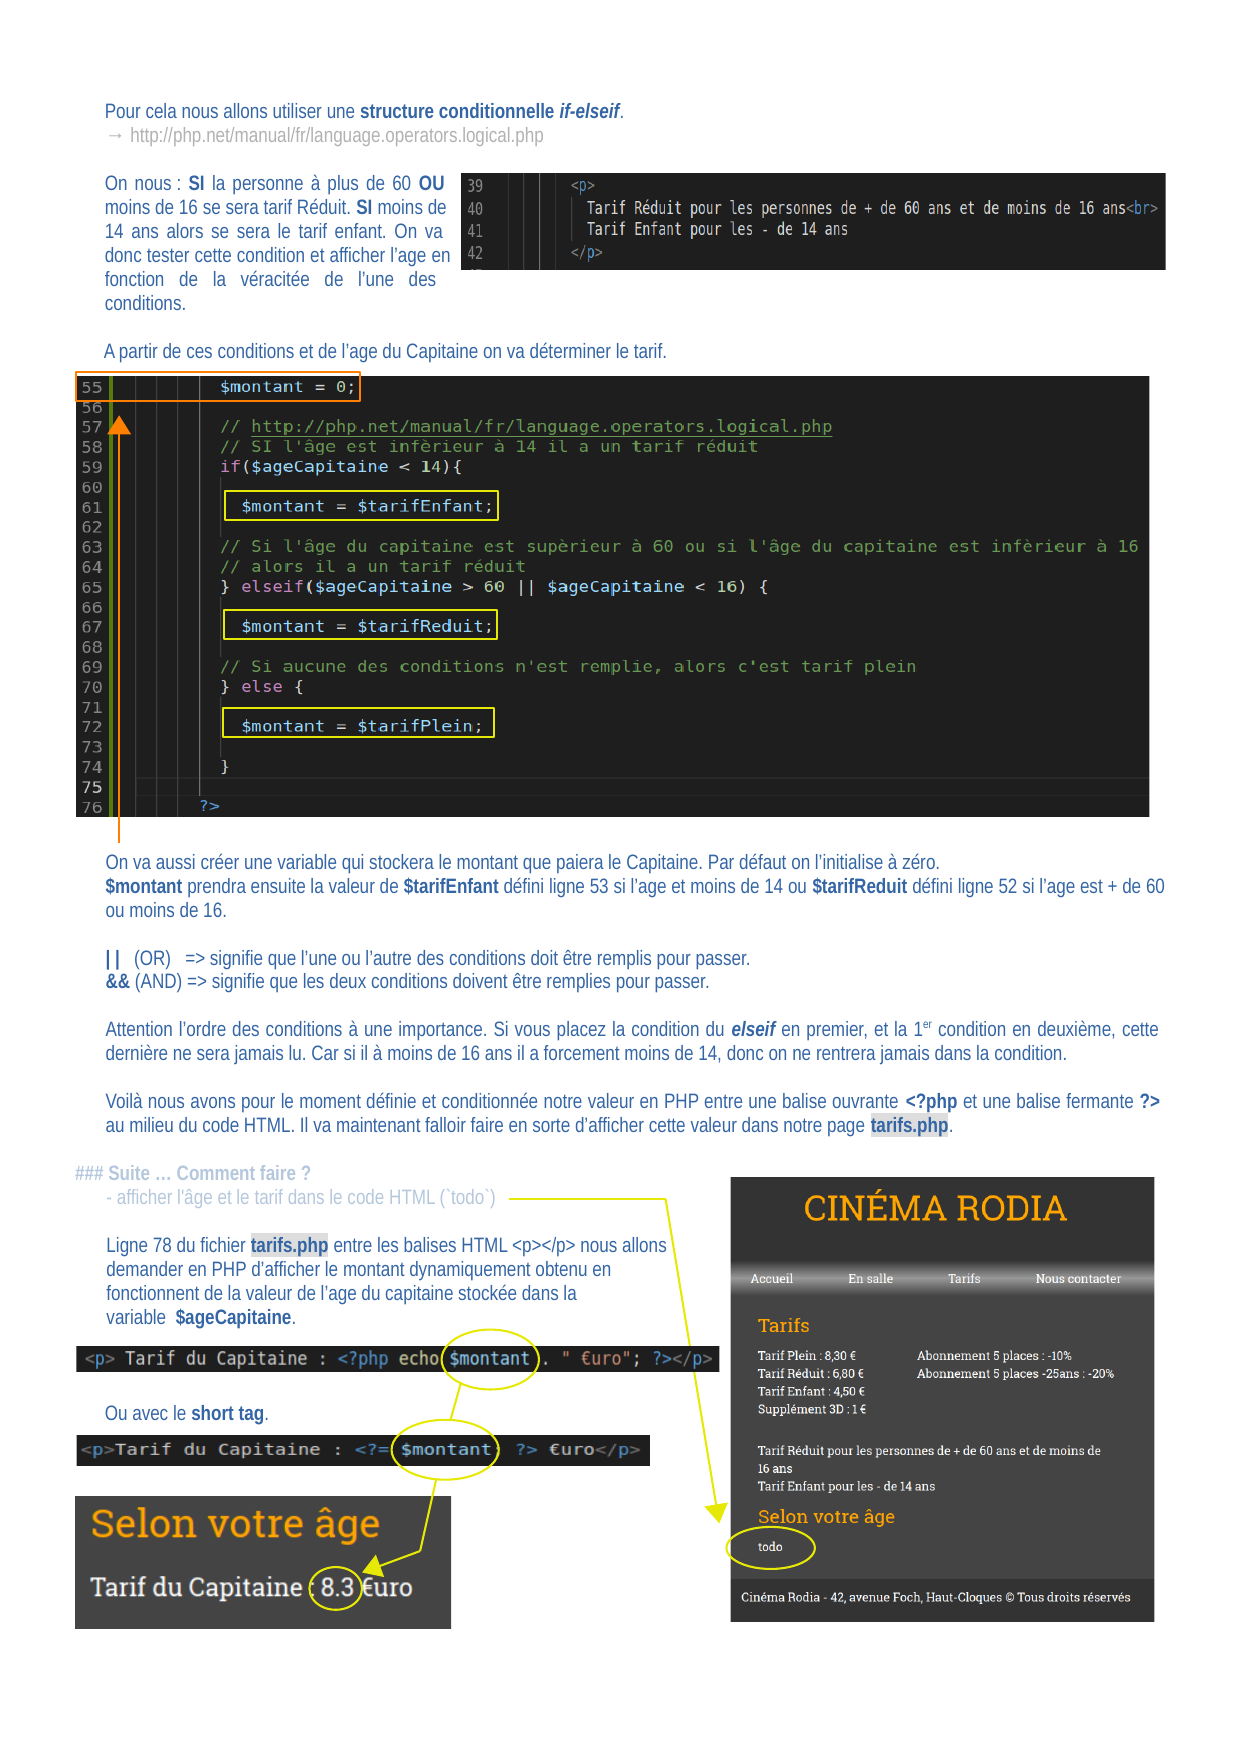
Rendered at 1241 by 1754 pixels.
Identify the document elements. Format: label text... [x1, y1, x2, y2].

picture [77, 376, 359, 400]
text On nous : SI la personne à plus de 60 OU moins de 16 se sera tarif Réduit. SI moins de 14 ans alors se sera le tarif enfant. On va donc tester cette condition et afficher l’age en fonction de la véracitée de l’une des conditions. [75, 171, 1165, 314]
picture [730, 1528, 813, 1567]
text demander en PHP d’afficher le montant dynamiquement obtenu en [75, 1257, 677, 1281]
text [685, 1305, 730, 1329]
picture [536, 1346, 720, 1372]
picture [393, 1435, 497, 1466]
text variable $ageCapitaine. [75, 1305, 685, 1329]
text On va aussi créer une variable qui stockera le montant que paiera le Capitaine. Par défaut on l’initialise à zéro. [75, 850, 1165, 874]
text Pour cela nous allons utiliser une structure conditionnelle if-elseif. [75, 99, 1165, 123]
text - afficher l'âge et le tarif dans le code HTML (`todo`) [75, 1185, 730, 1209]
picture [730, 1177, 1155, 1622]
text Ou avec le short tag. [75, 1401, 454, 1425]
picture [76, 1346, 444, 1372]
text [677, 1257, 730, 1281]
text | | (OR) => signifie que l’une ou l’autre des conditions doit être remplis pour passer. [75, 946, 1165, 969]
text → http://php.net/manual/fr/language.operators.logical.php [75, 123, 1165, 147]
picture [76, 1435, 397, 1466]
text Ligne 78 du fichier tarifs.php entre les balises HTML <p></p> nous allons [75, 1233, 673, 1257]
text [453, 1401, 701, 1425]
text && (AND) => signifie que les deux conditions doivent être remplies pour passer. [75, 969, 1165, 993]
text Attention l’ordre des conditions à une importance. Si vous placez la condition du elseif en premier, et la 1er condition en deuxième, cette dernière ne sera jamais lu. Car si il à moins de 16 ans il a forcement moins de 14, donc on ne rentrera jamais dans la condition. [75, 1017, 1165, 1065]
text ### Suite … Comment faire ? [75, 1161, 1165, 1185]
picture [75, 1496, 452, 1629]
text Voilà nous avons pour le moment définie et conditionnée notre valeur en PHP entre une balise ouvrante <?php et une balise fermante ?> au milieu du code HTML. Il va maintenant falloir faire en sorte d’afficher cette valeur dans notre page tarifs.php. [75, 1089, 1165, 1137]
picture [461, 173, 1166, 270]
picture [493, 1435, 650, 1466]
text fonctionnent de la valeur de l’age du capitaine stockée dans la [75, 1281, 681, 1305]
text $montant prendra ensuite la valeur de $tarifEnfant défini ligne 53 si l’age et moins de 14 ou $tarifReduit défini ligne 52 si l’age est + de 60 ou moins de 16. [75, 874, 1165, 922]
text [701, 1401, 730, 1425]
picture [443, 1346, 537, 1372]
text A partir de ces conditions et de l’age du Capitaine on va déterminer le tarif. [75, 338, 1165, 362]
picture [76, 376, 1150, 817]
